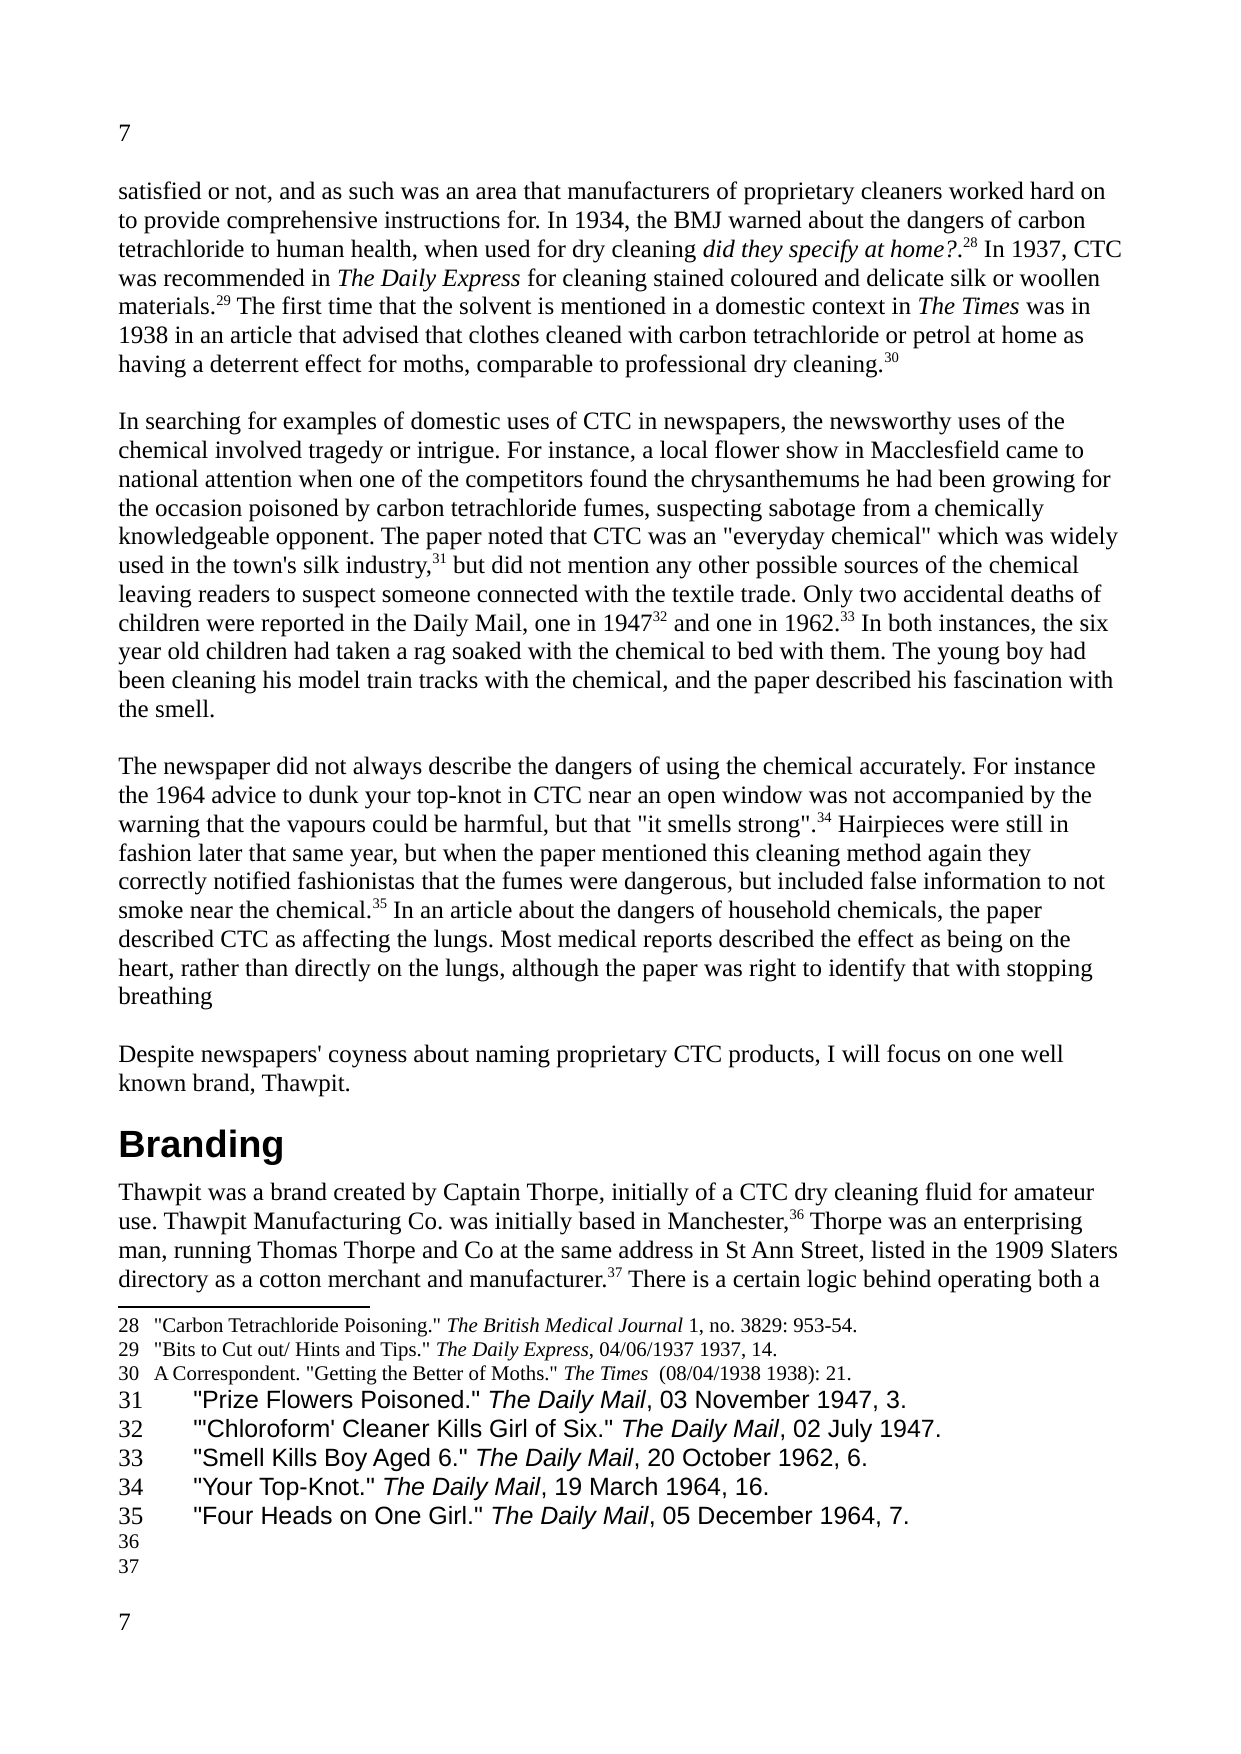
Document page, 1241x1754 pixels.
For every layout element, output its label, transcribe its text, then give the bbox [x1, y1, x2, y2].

text "'Chloroform' Cleaner Kills Girl of Six." The Daily Mail, 02 July 1947. [118, 1414, 1122, 1443]
text "Four Heads on One Girl." The Daily Mail, 05 December 1964, 7. [118, 1501, 1122, 1529]
text "Carbon Tetrachloride Poisoning." The British Medical Journal 1, no. 3829: 953-54. [118, 1313, 1122, 1337]
text "Prize Flowers Poisoned." The Daily Mail, 03 November 1947, 3. [118, 1385, 1122, 1414]
text Despite newspapers' coyness about naming proprietary CTC products, I will focus on one well known brand, Thawpit. [118, 1039, 1122, 1096]
text "Bits to Cut out/ Hints and Tips." The Daily Express, 04/06/1937 1937, 14. [118, 1337, 1122, 1361]
text "Smell Kills Boy Aged 6." The Daily Mail, 20 October 1962, 6. [118, 1443, 1122, 1472]
text The newspaper did not always describe the dangers of using the chemical accurately. For instance the 1964 advice to dunk your top-knot in CTC near an open window was not accompanied by the warning that the vapours could be harmful, but that "it smells strong". Hairpieces were still in fashion later that same year, but when the paper mentioned this cleaning method again they correctly notified fashionistas that the fumes were dangerous, but included false information to not smoke near the chemical. In an article about the dangers of household chemicals, the paper described CTC as affecting the lungs. Most medical reports described the effect as being on the heart, rather than directly on the lungs, although the paper was right to identify that with stopping breathing [118, 751, 1122, 1010]
subtitle Branding [118, 1121, 1122, 1165]
text In searching for examples of domestic uses of CTC in newspapers, the newsworthy uses of the chemical involved tragedy or intrigue. For instance, a local flower show in Macclesfield came to national attention when one of the competitors found the chrysanthemums he had been growing for the occasion poisoned by carbon tetrachloride fumes, suspecting sabotage from a chemically knowledgeable opponent. The paper noted that CTC was an "everyday chemical" which was widely used in the town's silk industry, but did not mention any other possible sources of the chemical leaving readers to suspect someone connected with the textile trade. Only two accidental deaths of children were reported in the Daily Mail, one in 1947 and one in 1962. In both instances, the six year old children had taken a rag soaked with the chemical to bed with them. The young boy had been cleaning his model train tracks with the chemical, and the paper described his fascination with the smell. [118, 406, 1122, 723]
text satisfied or not, and as such was an area that manufacturers of proprietary cleaners worked hard on to provide comprehensive instructions for. In 1934, the BMJ warned about the dangers of carbon tetrachloride to human health, when used for dry cleaning did they specify at home?. In 1937, CTC was recommended in The Daily Express for cleaning stained coloured and delicate silk or woollen materials. The first time that the solvent is mentioned in a domestic context in The Times was in 1938 in an article that advised that clothes cleaned with carbon tetrachloride or petrol at home as having a deterrent effect for moths, comparable to professional dry cleaning. [118, 176, 1122, 378]
text "Your Top-Knot." The Daily Mail, 19 March 1964, 16. [118, 1472, 1122, 1501]
text Thawpit was a brand created by Captain Thorpe, initially of a CTC dry cleaning fluid for amateur use. Thawpit Manufacturing Co. was initially based in Manchester, Thorpe was an enterprising man, running Thomas Thorpe and Co at the same address in St Ann Street, listed in the 1909 Slaters directory as a cotton merchant and manufacturer. There is a certain logic behind operating both a [118, 1177, 1122, 1292]
text A Correspondent. "Getting the Better of Moths." The Times (08/04/1938 1938): 21. [118, 1361, 1122, 1385]
